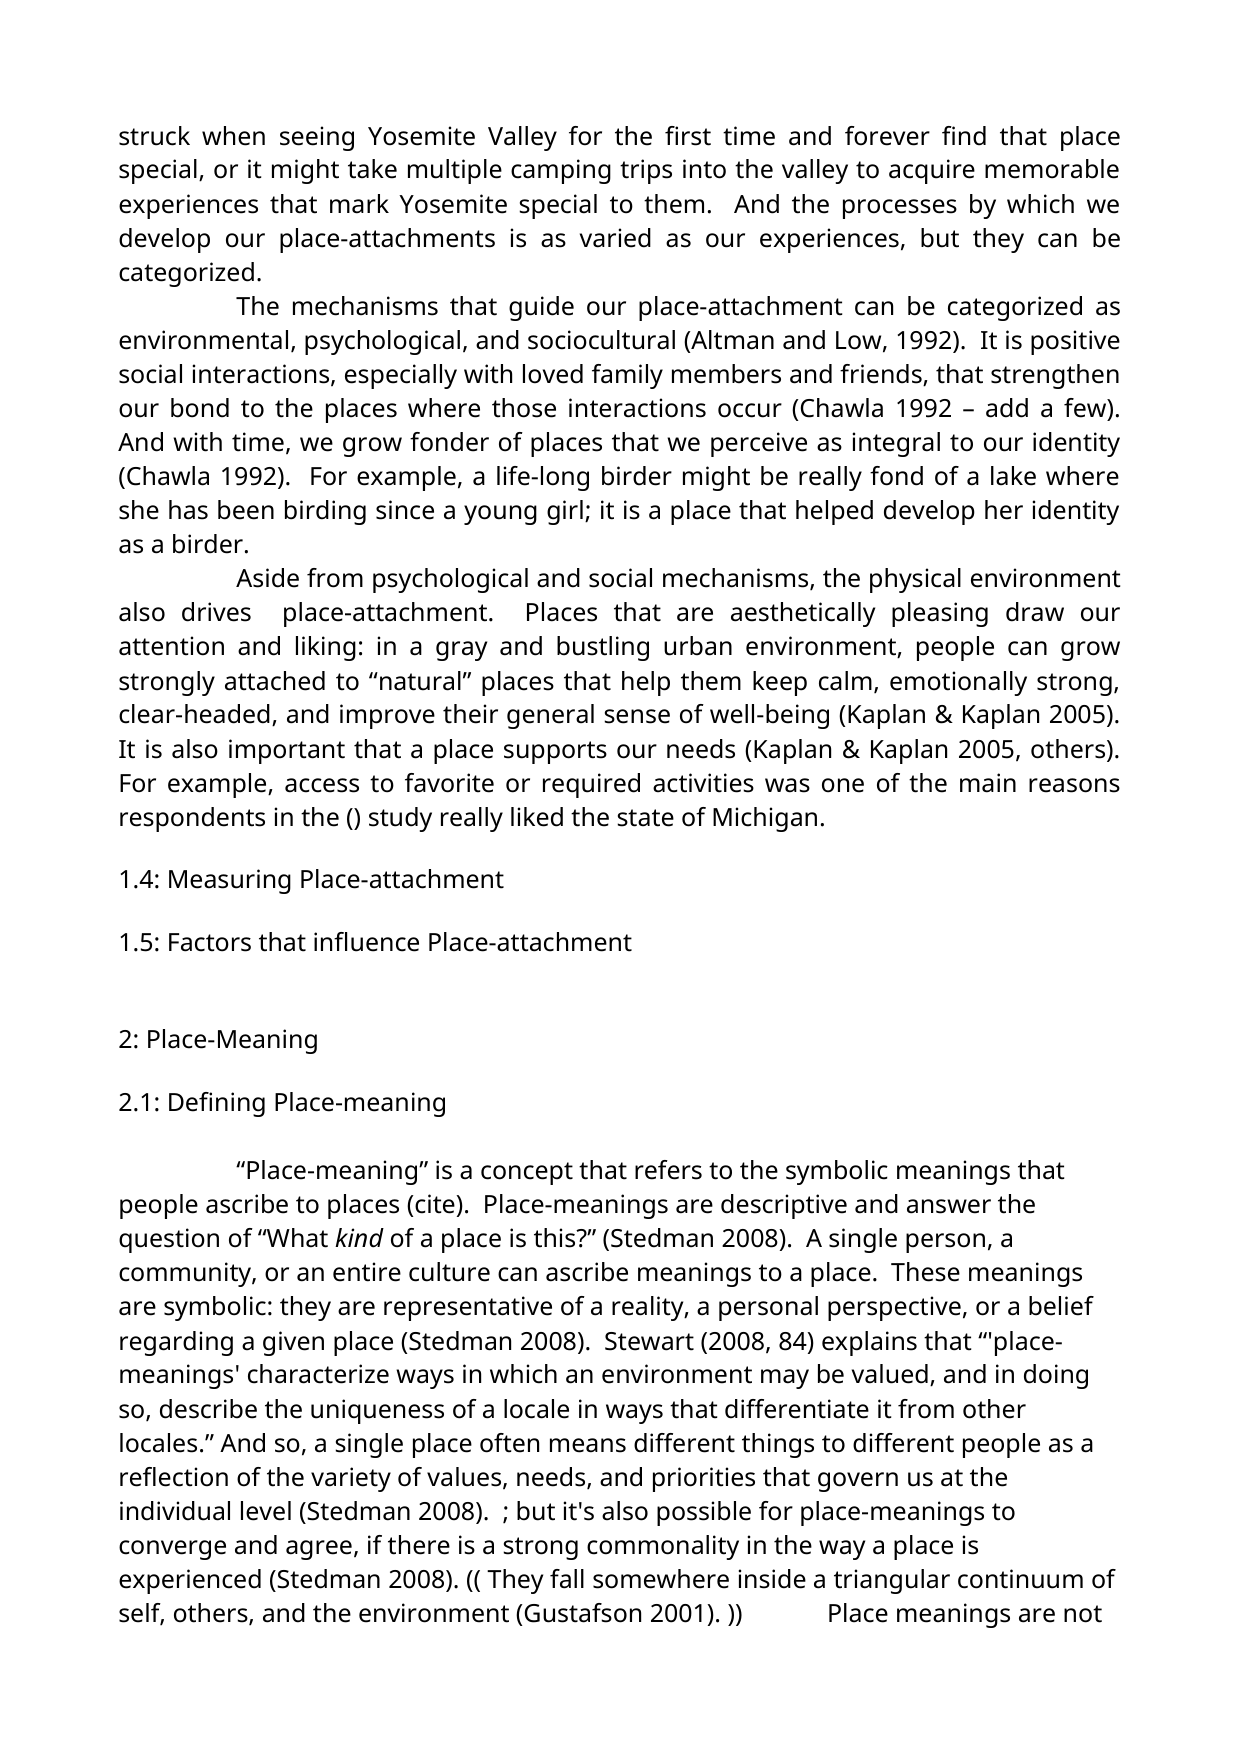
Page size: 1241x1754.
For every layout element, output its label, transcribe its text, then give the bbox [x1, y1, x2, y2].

text The mechanisms that guide our place-attachment can be categorized as environmental, psychological, and sociocultural (Altman and Low, 1992). It is positive social interactions, especially with loved family members and friends, that strengthen our bond to the places where those interactions occur (Chawla 1992 – add a few). And with time, we grow fonder of places that we perceive as integral to our identity (Chawla 1992). For example, a life-long birder might be really fond of a lake where she has been birding since a young girl; it is a place that helped develop her identity as a birder. [118, 288, 1122, 561]
text 2: Place-Meaning [118, 1022, 1122, 1056]
text Aside from psychological and social mechanisms, the physical environment also drives place-attachment. Places that are aesthetically pleasing draw our attention and liking: in a gray and bustling urban environment, people can grow strongly attached to “natural” places that help them keep calm, emotionally strong, clear-headed, and improve their general sense of well-being (Kaplan & Kaplan 2005). It is also important that a place supports our needs (Kaplan & Kaplan 2005, others). For example, access to favorite or required activities was one of the main reasons respondents in the () study really liked the state of Michigan. [118, 561, 1122, 833]
text struck when seeing Yosemite Valley for the first time and forever find that place special, or it might take multiple camping trips into the valley to acquire memorable experiences that mark Yosemite special to them. And the processes by which we develop our place-attachments is as varied as our experiences, but they can be categorized. [118, 118, 1122, 288]
text 1.5: Factors that influence Place-attachment [118, 925, 1122, 959]
text “Place-meaning” is a concept that refers to the symbolic meanings that people ascribe to places (cite). Place-meanings are descriptive and answer the question of “What kind of a place is this?” (Stedman 2008). A single person, a community, or an entire culture can ascribe meanings to a place. These meanings are symbolic: they are representative of a reality, a personal perspective, or a belief regarding a given place (Stedman 2008). Stewart (2008, 84) explains that “'place-meanings' characterize ways in which an environment may be valued, and in doing so, describe the uniqueness of a locale in ways that differentiate it from other locales.” And so, a single place often means different things to different people as a reflection of the variety of values, needs, and priorities that govern us at the individual level (Stedman 2008). ; but it's also possible for place-meanings to converge and agree, if there is a strong commonality in the way a place is experienced (Stedman 2008). (( They fall somewhere inside a triangular continuum of self, others, and the environment (Gustafson 2001). )) Place meanings are not [118, 1153, 1122, 1630]
text 1.4: Measuring Place-attachment [118, 862, 1122, 896]
text 2.1: Defining Place-meaning [118, 1085, 1122, 1119]
